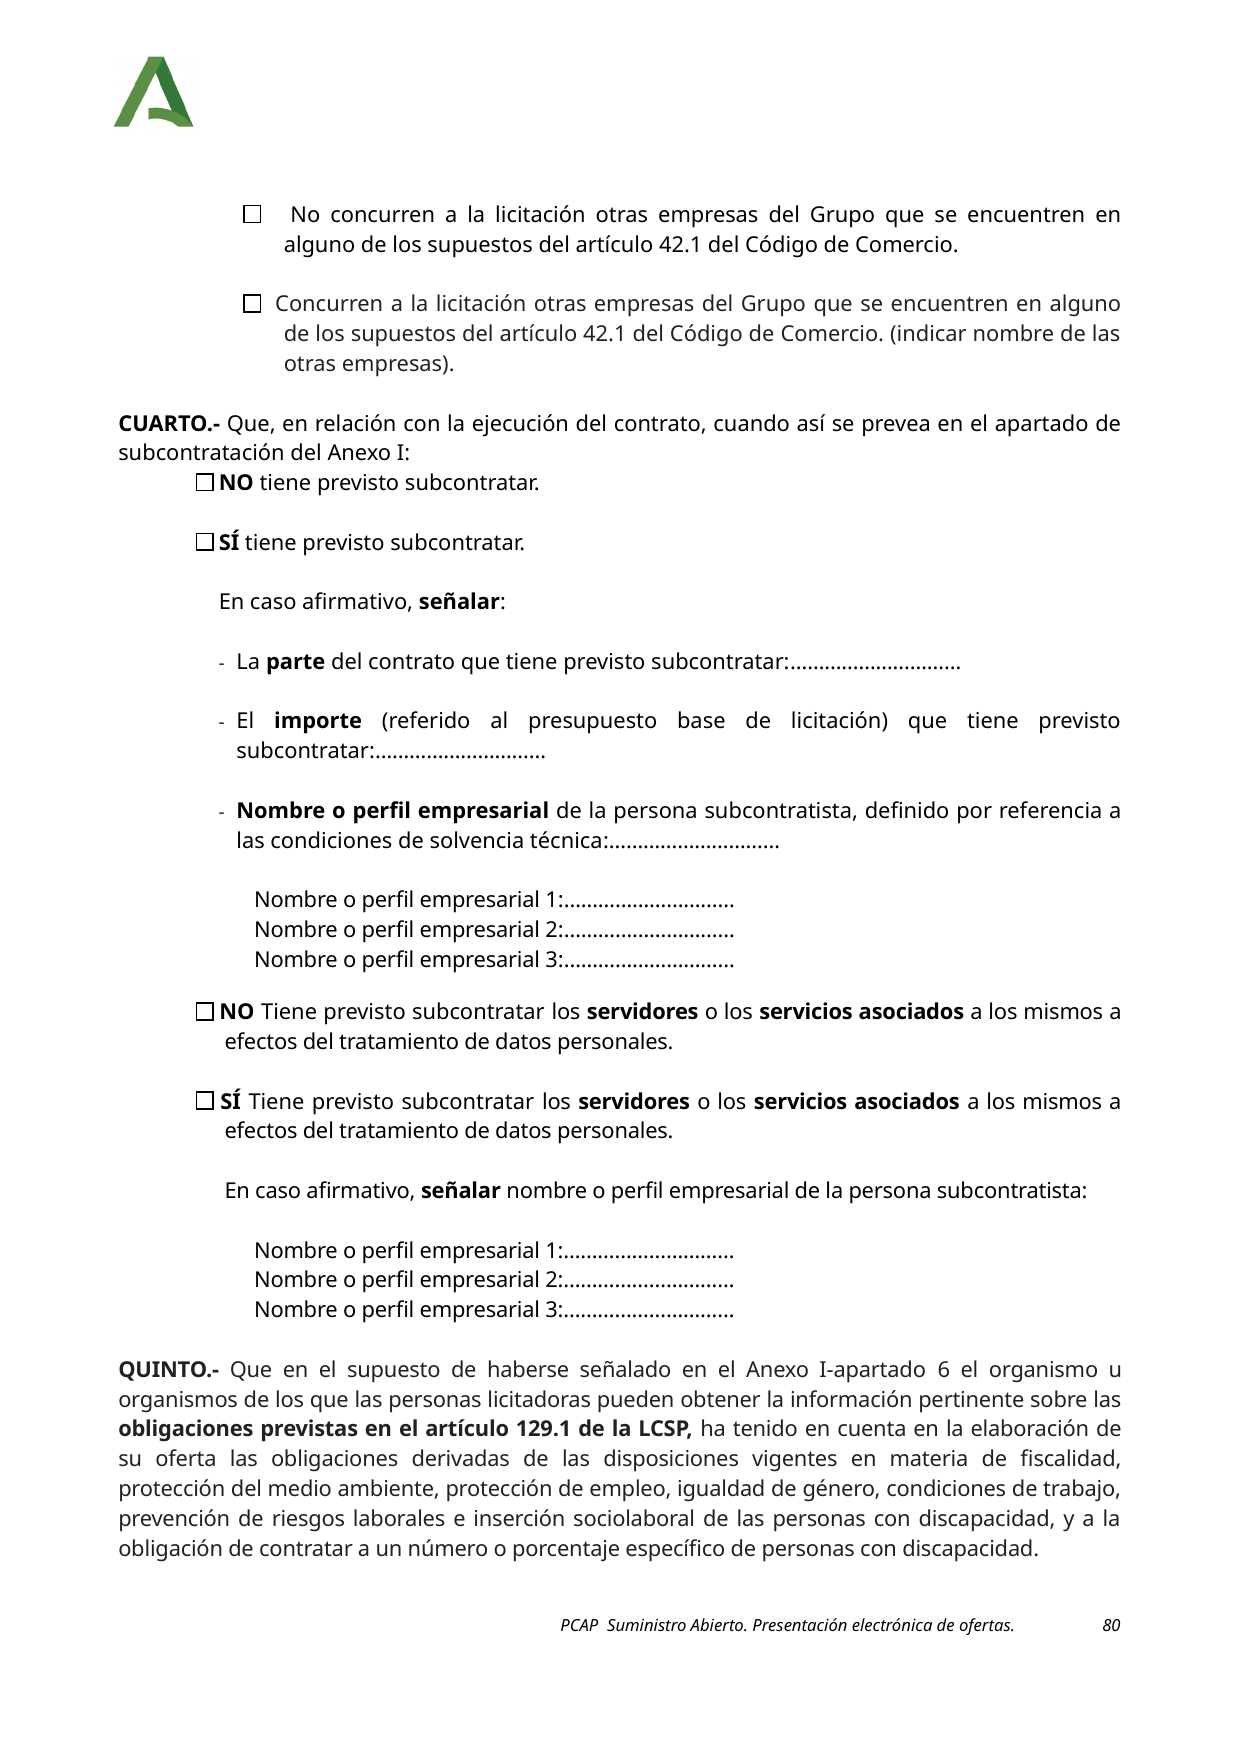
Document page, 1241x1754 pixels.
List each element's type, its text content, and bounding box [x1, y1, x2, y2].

list La parte del contrato que tiene previsto subcontratar:………………………… [218, 646, 1122, 676]
picture [109, 52, 198, 131]
text NO Tiene previsto subcontratar los servidores o los servicios asociados a los mismos a efectos del tratamiento de datos personales. [195, 996, 1122, 1056]
text Nombre o perfil empresarial 2:………………………… [236, 914, 1122, 944]
text SÍ tiene previsto subcontratar. [195, 527, 1122, 557]
list El importe (referido al presupuesto base de licitación) que tiene previsto subcontratar:………………………… [218, 706, 1122, 765]
text Nombre o perfil empresarial 1:………………………… [236, 1235, 1122, 1264]
text Concurren a la licitación otras empresas del Grupo que se encuentren en alguno de los supuestos del artículo 42.1 del Código de Comercio. (indicar nombre de las otras empresas). [242, 288, 1122, 378]
text En caso afirmativo, señalar nombre o perfil empresarial de la persona subcontratista: [224, 1175, 1122, 1205]
text SÍ Tiene previsto subcontratar los servidores o los servicios asociados a los mismos a efectos del tratamiento de datos personales. [195, 1086, 1122, 1145]
text Nombre o perfil empresarial 3:………………………… [236, 1294, 1122, 1324]
text En caso afirmativo, señalar: [159, 586, 1122, 616]
text CUARTO.- Que, en relación con la ejecución del contrato, cuando así se prevea en el apartado de subcontratación del Anexo I: [118, 408, 1122, 467]
text QUINTO.- Que en el supuesto de haberse señalado en el Anexo I-apartado 6 el organismo u organismos de los que las personas licitadoras pueden obtener la información pertinente sobre las obligaciones previstas en el artículo 129.1 de la LCSP, ha tenido en cuenta en la elaboración de su oferta las obligaciones derivadas de las disposiciones vigentes en materia de fiscalidad, protección del medio ambiente, protección de empleo, igualdad de género, condiciones de trabajo, prevención de riesgos laborales e inserción sociolaboral de las personas con discapacidad, y a la obligación de contratar a un número o porcentaje específico de personas con discapacidad. [118, 1354, 1122, 1562]
list Nombre o perfil empresarial de la persona subcontratista, definido por referencia a las condiciones de solvencia técnica:………………………… [218, 795, 1122, 854]
text Nombre o perfil empresarial 3:………………………… [236, 944, 1122, 974]
text NO tiene previsto subcontratar. [195, 467, 1122, 497]
text Nombre o perfil empresarial 1:………………………… [236, 884, 1122, 914]
text Nombre o perfil empresarial 2:………………………… [236, 1264, 1122, 1294]
text No concurren a la licitación otras empresas del Grupo que se encuentren en alguno de los supuestos del artículo 42.1 del Código de Comercio. [242, 199, 1122, 259]
